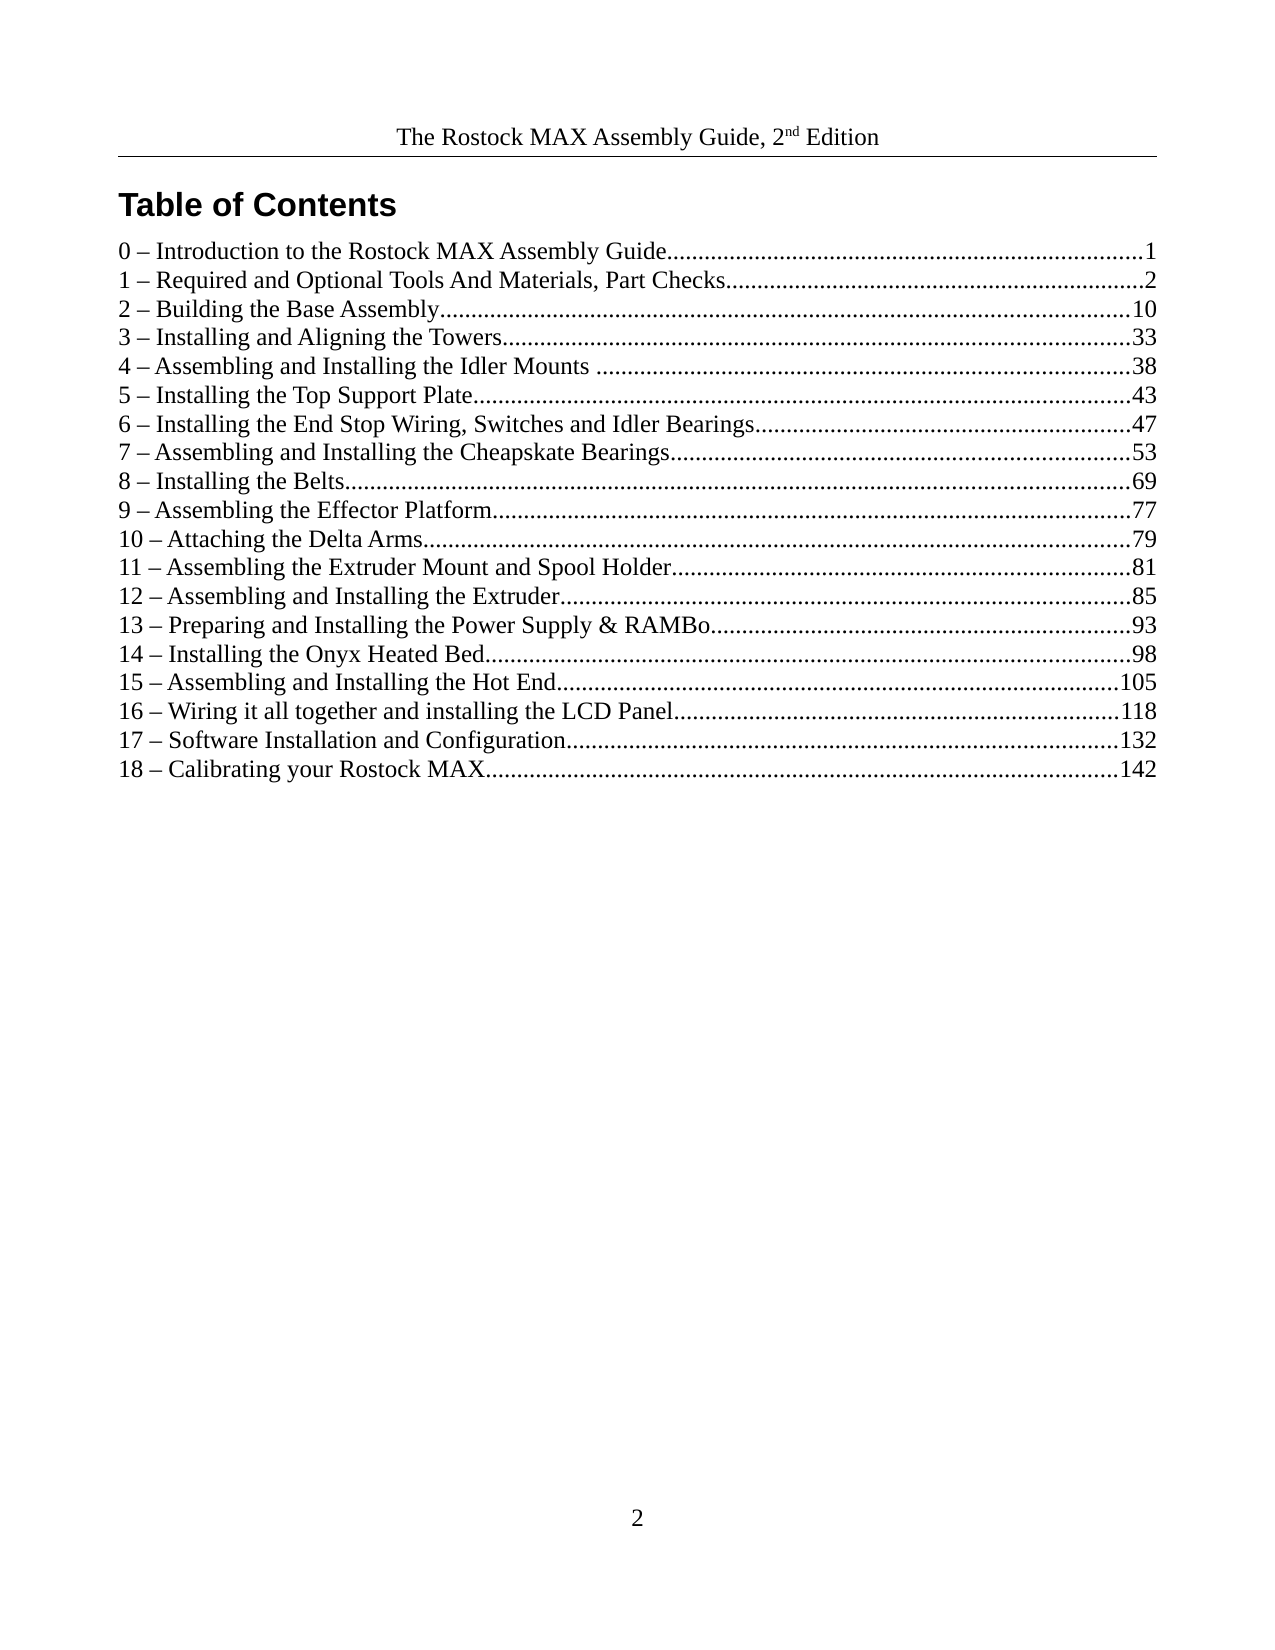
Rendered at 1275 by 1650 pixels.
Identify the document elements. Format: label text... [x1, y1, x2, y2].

text 15 – Assembling and Installing the Hot End 105 [118, 667, 1157, 696]
text 17 – Software Installation and Configuration 132 [118, 725, 1157, 754]
text 8 – Installing the Belts 69 [118, 466, 1157, 495]
text 18 – Calibrating your Rostock MAX 142 [118, 754, 1157, 782]
text 11 – Assembling the Extruder Mount and Spool Holder 81 [118, 552, 1157, 581]
text 9 – Assembling the Effector Platform 77 [118, 495, 1157, 524]
subtitle Table of Contents [118, 185, 1157, 224]
text 0 – Introduction to the Rostock MAX Assembly Guide 1 [118, 236, 1157, 265]
text 6 – Installing the End Stop Wiring, Switches and Idler Bearings 47 [118, 409, 1157, 437]
text 16 – Wiring it all together and installing the LCD Panel 118 [118, 696, 1157, 725]
text 10 – Attaching the Delta Arms 79 [118, 524, 1157, 552]
text 4 – Assembling and Installing the Idler Mounts 38 [118, 351, 1157, 380]
text 3 – Installing and Aligning the Towers 33 [118, 322, 1157, 351]
text 2 – Building the Base Assembly 10 [118, 294, 1157, 322]
text 12 – Assembling and Installing the Extruder 85 [118, 581, 1157, 610]
text 7 – Assembling and Installing the Cheapskate Bearings 53 [118, 437, 1157, 466]
text 13 – Preparing and Installing the Power Supply & RAMBo 93 [118, 610, 1157, 639]
text 1 – Required and Optional Tools And Materials, Part Checks 2 [118, 265, 1157, 294]
text 5 – Installing the Top Support Plate 43 [118, 380, 1157, 409]
text 14 – Installing the Onyx Heated Bed 98 [118, 639, 1157, 667]
